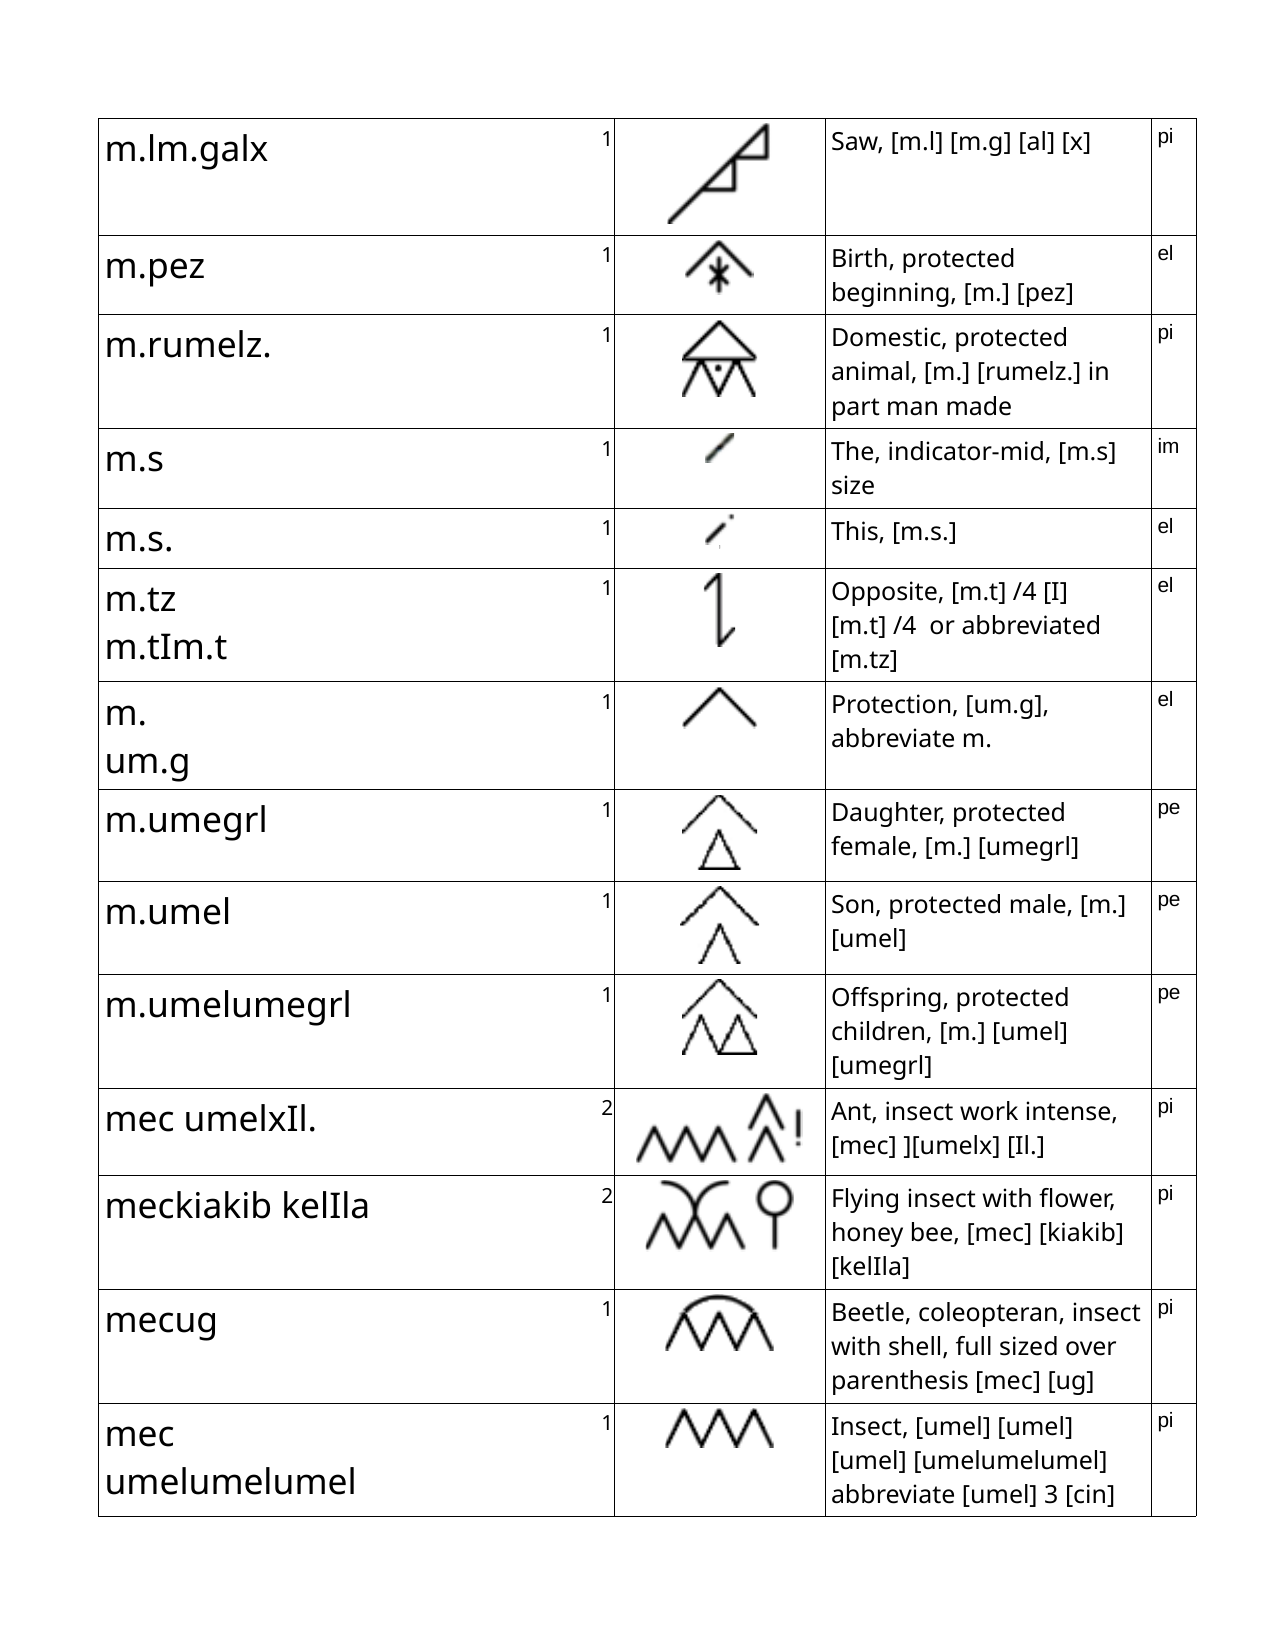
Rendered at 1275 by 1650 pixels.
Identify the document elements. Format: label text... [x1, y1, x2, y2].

table_cell m.tz m.tIm.t [99, 569, 595, 681]
table_cell Son, protected male, [m.] [umel] [826, 882, 1151, 974]
table_cell This, [m.s.] [826, 509, 1151, 567]
table_cell Saw, [m.l] [m.g] [al] [x] [826, 119, 1151, 234]
table_cell [615, 315, 825, 428]
table_cell pi [1152, 119, 1196, 234]
table_cell [615, 1176, 825, 1289]
table_cell 1 [595, 569, 614, 681]
table_cell [615, 790, 825, 881]
table_cell Ant, insect work intense, [mec] ][umelx] [Il.] [826, 1089, 1151, 1175]
picture [682, 979, 758, 1055]
table_cell Daughter, protected female, [m.] [umegrl] [826, 790, 1151, 881]
table_cell m.umegrl [99, 790, 595, 881]
table_cell 2 [595, 1176, 614, 1289]
picture [680, 886, 760, 964]
table_cell meckiakib kelIla [99, 1176, 595, 1289]
table_cell el [1152, 509, 1196, 567]
table_cell im [1152, 429, 1196, 508]
table_cell Domestic, protected animal, [m.] [rumelz.] in part man made [826, 315, 1151, 428]
table_cell 1 [595, 1290, 614, 1402]
table_cell pi [1152, 1176, 1196, 1289]
table_cell mec umelumelumel [99, 1404, 595, 1516]
table_cell pe [1152, 790, 1196, 881]
table_cell pi [1152, 315, 1196, 428]
picture [685, 240, 754, 295]
table_cell 1 [595, 790, 614, 881]
table_cell 1 [595, 236, 614, 314]
table_cell pe [1152, 975, 1196, 1088]
table_cell 1 [595, 429, 614, 508]
table_cell ] [615, 509, 825, 567]
table_cell Opposite, [m.t] /4 [I] [m.t] /4 or abbreviated [m.tz] [826, 569, 1151, 681]
table_cell [615, 429, 825, 508]
table_cell [615, 882, 825, 974]
picture [705, 433, 735, 463]
table_cell 1 [595, 315, 614, 428]
table_cell mec umelxIl. [99, 1089, 595, 1175]
table_cell 1 [595, 975, 614, 1088]
table_cell el [1152, 569, 1196, 681]
picture [636, 1093, 803, 1165]
table_cell 2 [595, 1089, 614, 1175]
picture [682, 795, 758, 870]
table_cell m.umel [99, 882, 595, 974]
table_cell [615, 682, 825, 789]
table_cell pi [1152, 1404, 1196, 1516]
table_cell pi [1152, 1290, 1196, 1402]
table_cell Beetle, coleopteran, insect with shell, full sized over parenthesis [mec] [ug] [826, 1290, 1151, 1402]
table_cell Protection, [um.g], abbreviate m. [826, 682, 1151, 789]
picture [665, 1294, 774, 1351]
table_cell [615, 119, 825, 234]
table_cell Offspring, protected children, [m.] [umel] [umegrl] [826, 975, 1151, 1088]
table_cell The, indicator-mid, [m.s] size [826, 429, 1151, 508]
table_cell [615, 975, 825, 1088]
table_cell m.s [99, 429, 595, 508]
table_cell 1 [595, 119, 614, 234]
picture [705, 513, 735, 545]
table_cell [615, 1290, 825, 1402]
table_cell m.umelumegrl [99, 975, 595, 1088]
table_cell m.rumelz. [99, 315, 595, 428]
picture [667, 123, 772, 224]
table_cell 1 [595, 882, 614, 974]
table_cell pe [1152, 882, 1196, 974]
picture [682, 687, 758, 729]
table_cell mecug [99, 1290, 595, 1402]
table_cell 1 [595, 1404, 614, 1516]
picture [682, 320, 758, 397]
picture [645, 1180, 794, 1252]
table_cell el [1152, 236, 1196, 314]
table_cell Birth, protected beginning, [m.] [pez] [826, 236, 1151, 314]
table_cell [615, 1404, 825, 1516]
table_cell 1 [595, 682, 614, 789]
table_cell pi [1152, 1089, 1196, 1175]
table_cell m. um.g [99, 682, 595, 789]
picture [665, 1408, 774, 1448]
table_cell [615, 569, 825, 681]
table_cell m.pez [99, 236, 595, 314]
table_cell m.s. [99, 509, 595, 567]
table_cell m.lm.galx [99, 119, 595, 234]
table_cell 1 [595, 509, 614, 567]
table_cell Flying insect with flower, honey bee, [mec] [kiakib] [kelIla] [826, 1176, 1151, 1289]
table_cell [615, 236, 825, 314]
picture [703, 573, 736, 647]
table_cell Insect, [umel] [umel] [umel] [umelumelumel] abbreviate [umel] 3 [cin] [826, 1404, 1151, 1516]
table_cell [615, 1089, 825, 1175]
table_cell el [1152, 682, 1196, 789]
